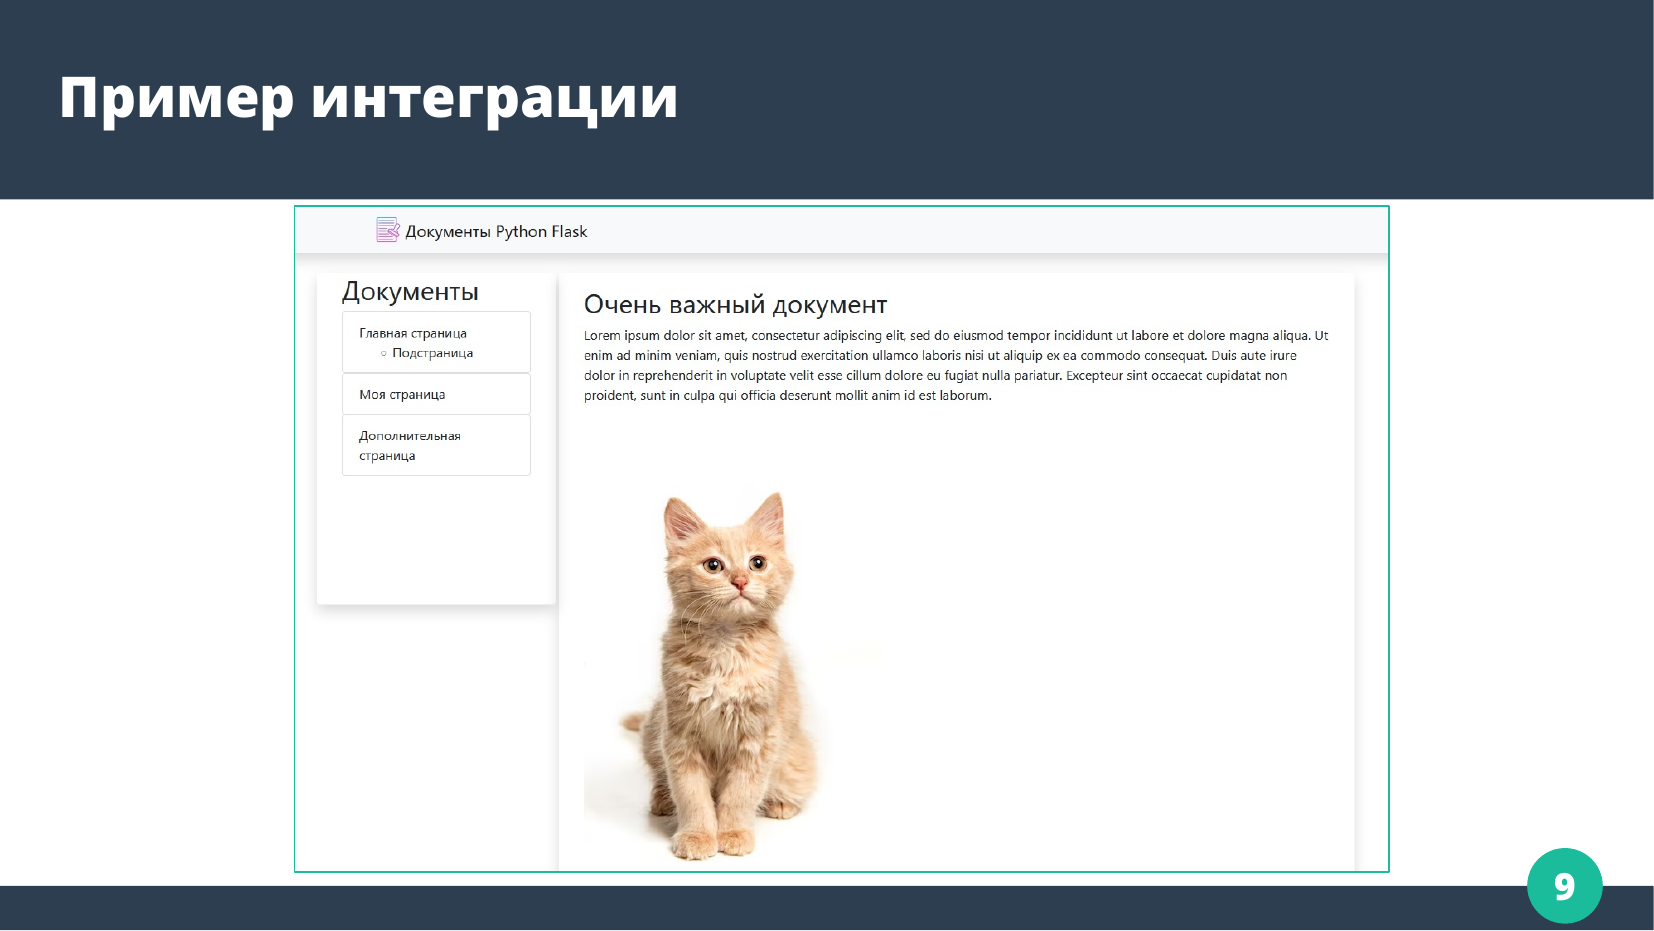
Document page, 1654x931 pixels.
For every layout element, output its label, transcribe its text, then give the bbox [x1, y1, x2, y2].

title Пример интеграции [59, 37, 1595, 155]
picture [295, 206, 1388, 872]
